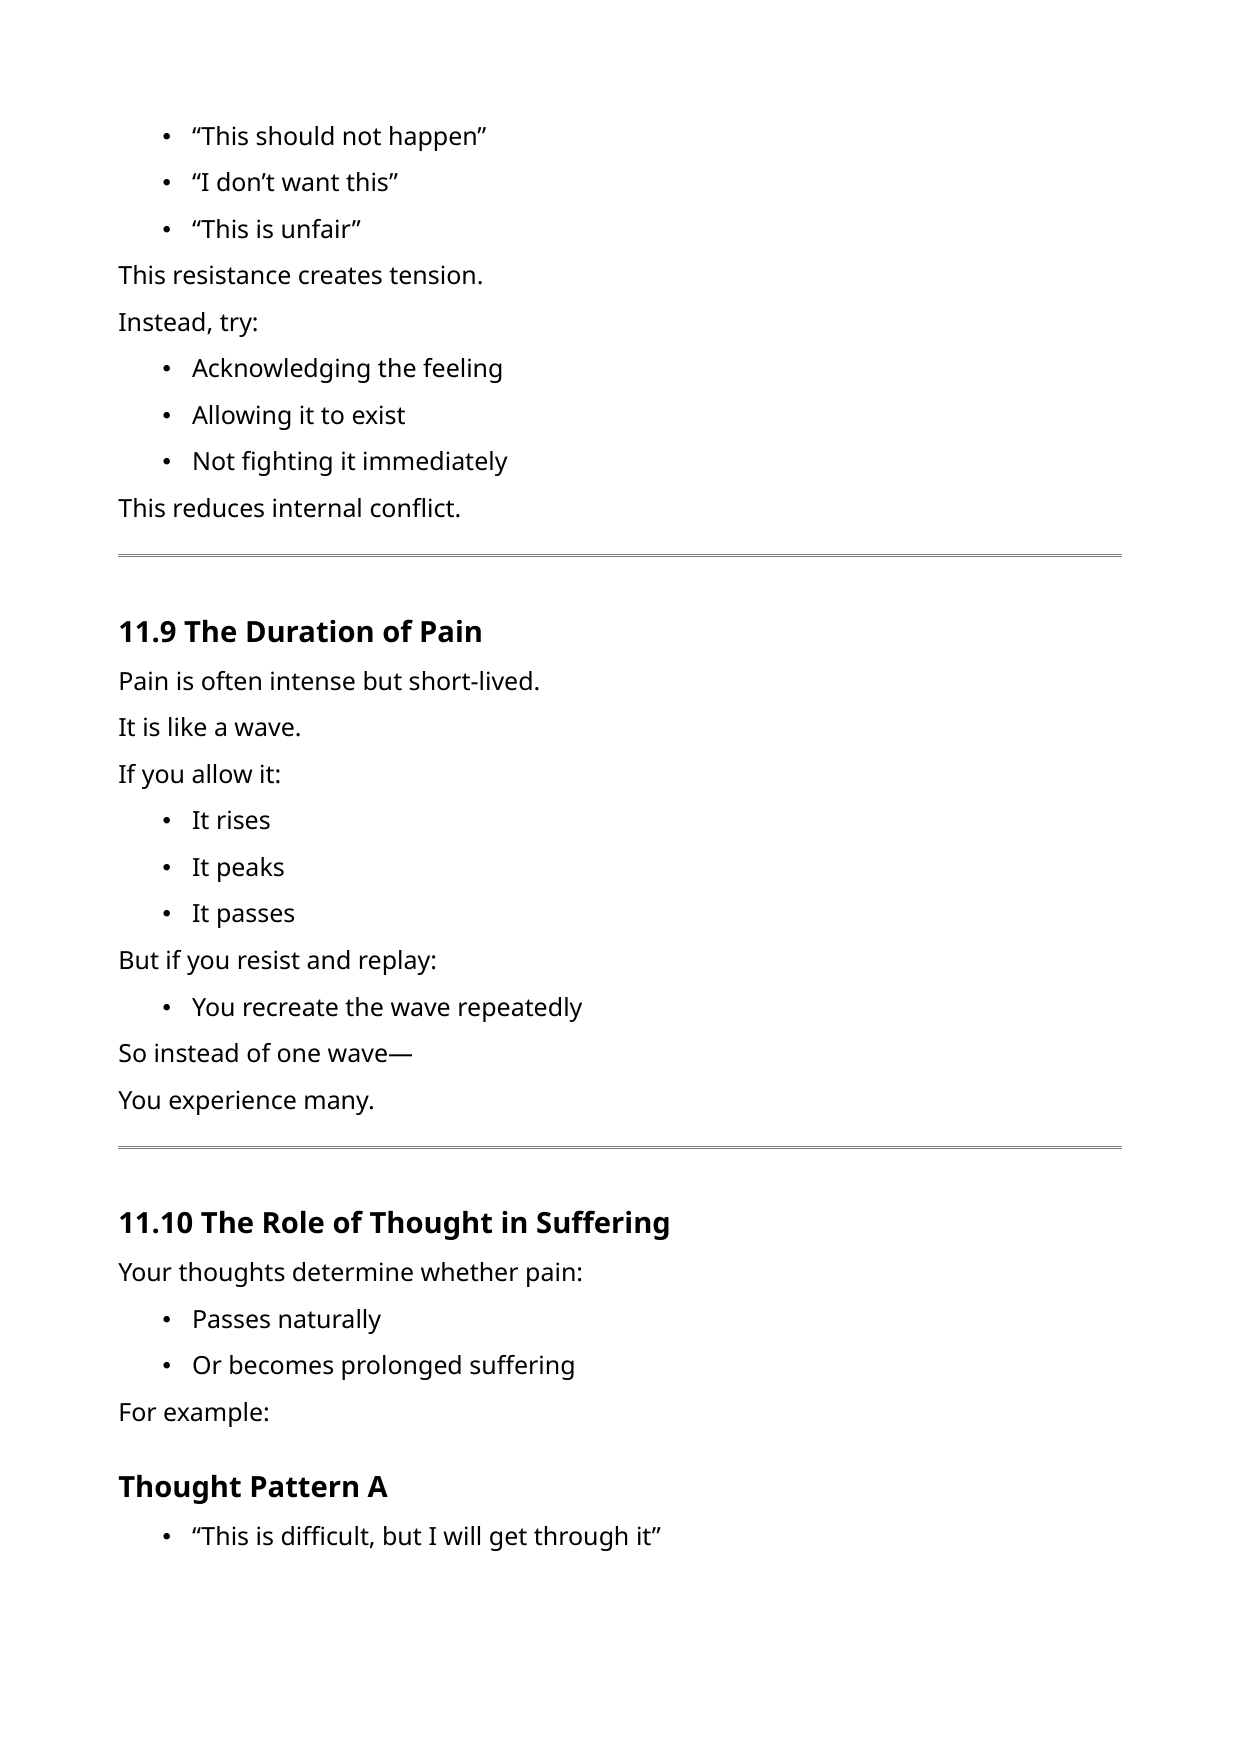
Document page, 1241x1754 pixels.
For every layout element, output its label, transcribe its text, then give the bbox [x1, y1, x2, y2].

text Instead, try: [118, 304, 1122, 338]
list It peaks [162, 849, 1122, 883]
list Passes naturally [162, 1301, 1122, 1336]
text This reduces internal conflict. [118, 491, 1122, 525]
list You recreate the wave repeatedly [162, 989, 1122, 1023]
text This resistance creates tension. [118, 258, 1122, 292]
text You experience many. [118, 1082, 1122, 1116]
subtitle Thought Pattern A [118, 1466, 1122, 1506]
list Acknowledging the feeling [162, 351, 1122, 385]
text But if you resist and replay: [118, 943, 1122, 977]
list Or becomes prolonged suffering [162, 1348, 1122, 1382]
text For example: [118, 1394, 1122, 1429]
subtitle 11.10 The Role of Thought in Suffering [118, 1203, 1122, 1242]
text It is like a wave. [118, 710, 1122, 744]
text If you allow it: [118, 756, 1122, 790]
subtitle 11.9 The Duration of Pain [118, 611, 1122, 651]
list It passes [162, 896, 1122, 930]
list “This should not happen” [162, 118, 1122, 152]
list “I don’t want this” [162, 165, 1122, 199]
list “This is unfair” [162, 211, 1122, 245]
list Not fighting it immediately [162, 444, 1122, 478]
list “This is difficult, but I will get through it” [162, 1518, 1122, 1552]
text So instead of one wave— [118, 1036, 1122, 1070]
list It rises [162, 803, 1122, 837]
list Allowing it to exist [162, 397, 1122, 432]
text Your thoughts determine whether pain: [118, 1255, 1122, 1289]
text Pain is often intense but short-lived. [118, 663, 1122, 697]
